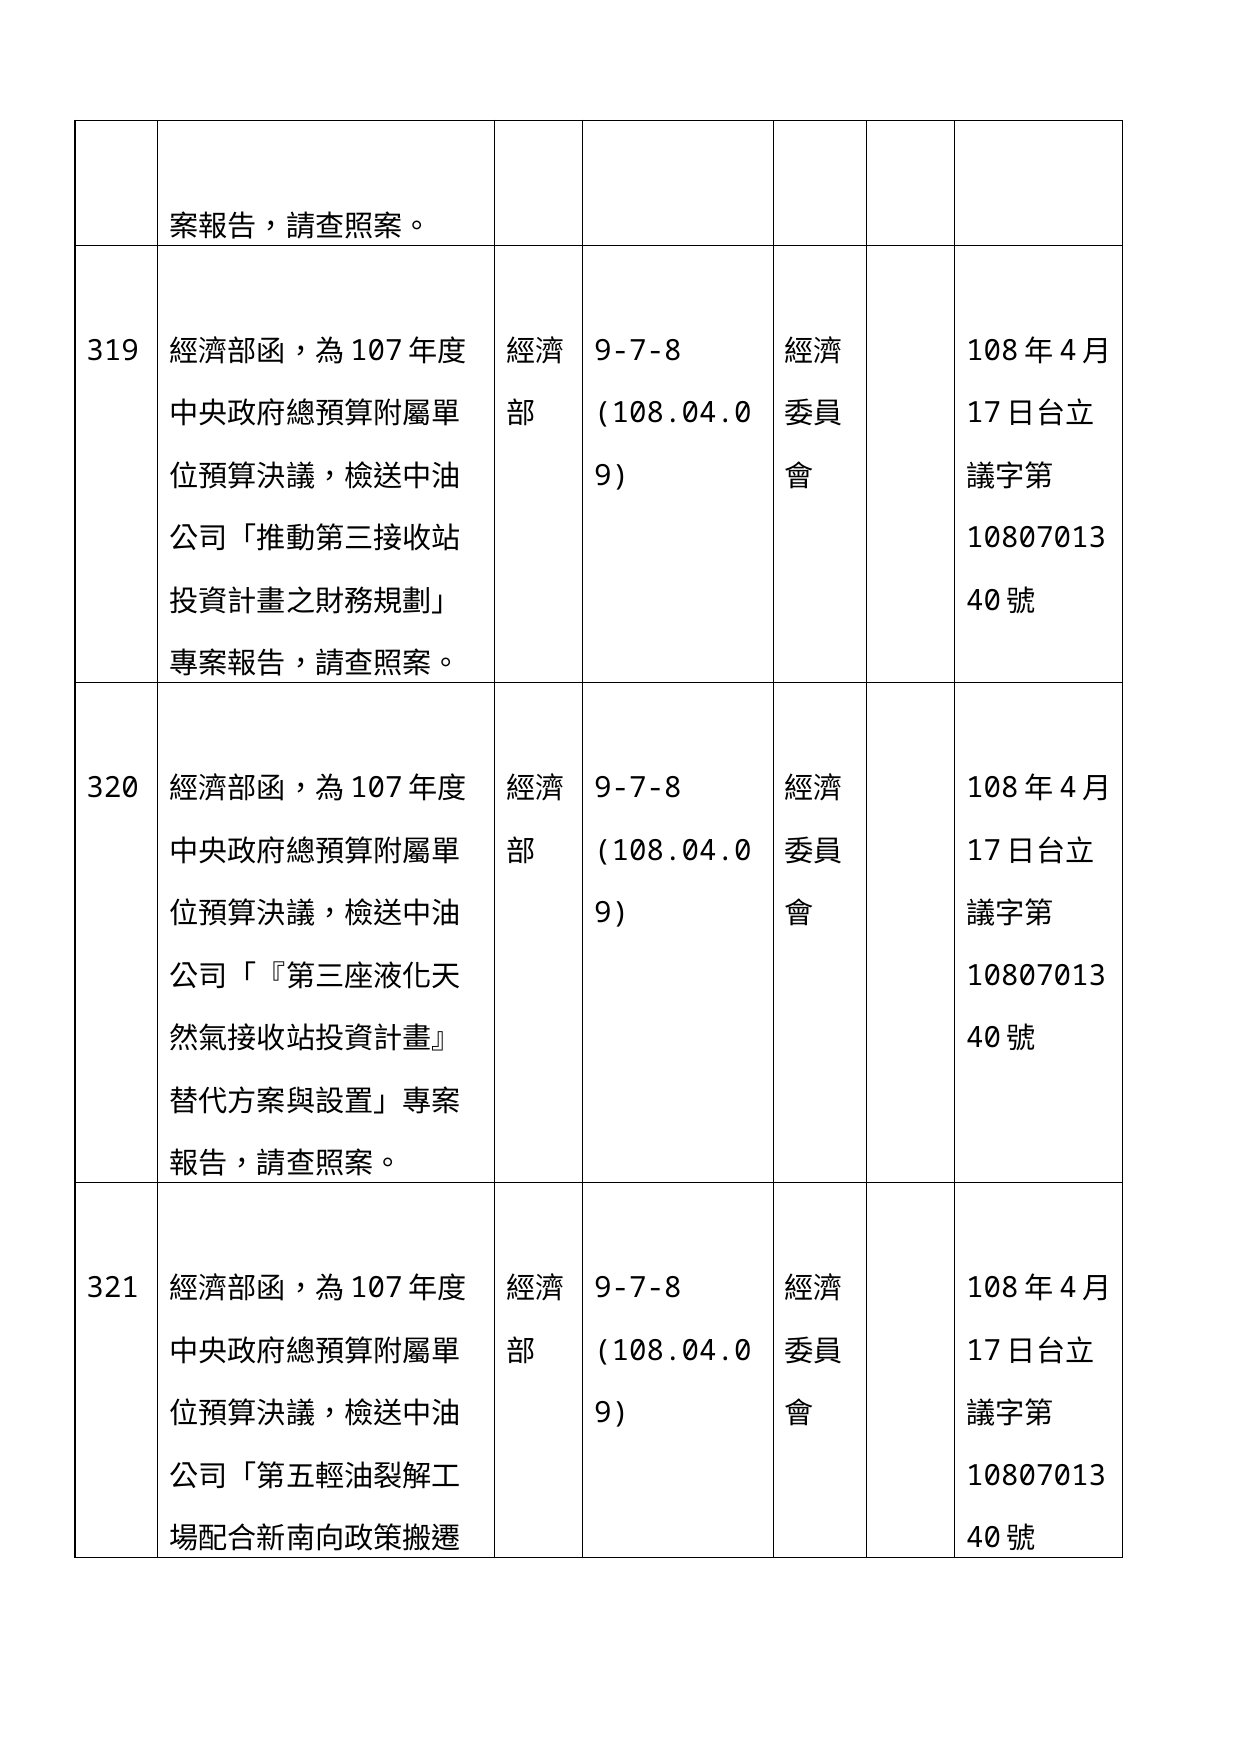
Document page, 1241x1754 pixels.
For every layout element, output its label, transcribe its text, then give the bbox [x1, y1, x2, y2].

table_cell 經濟部函，為107年度中央政府總預算附屬單位預算決議，檢送中油公司「第五輕油裂解工場配合新南向政策搬遷 [158, 1183, 494, 1557]
table_cell 319 [76, 246, 157, 682]
table_cell 108年4月17日台立議字第1080701340號 [955, 246, 1122, 682]
table_cell 9-7-8 (108.04.09) [583, 1183, 773, 1557]
table_cell 320 [76, 683, 157, 1182]
table_cell 經濟部函，為107年度中央政府總預算附屬單位預算決議，檢送中油公司「『第三座液化天然氣接收站投資計畫』替代方案與設置」專案報告，請查照案。 [158, 683, 494, 1182]
table_cell 108年4月17日台立議字第1080701340號 [955, 1183, 1122, 1557]
table_cell [867, 1183, 954, 1557]
table_cell 經濟部 [495, 1183, 582, 1557]
table_cell 經濟部 [495, 683, 582, 1182]
table_cell 經濟部 [495, 246, 582, 682]
table_cell [76, 121, 157, 244]
table_cell 案報告，請查照案。 [158, 121, 494, 244]
table_cell [955, 121, 1122, 244]
table_cell 經濟部函，為107年度中央政府總預算附屬單位預算決議，檢送中油公司「推動第三接收站投資計畫之財務規劃」專案報告，請查照案。 [158, 246, 494, 682]
table_cell 9-7-8 (108.04.09) [583, 246, 773, 682]
table_cell [495, 121, 582, 244]
table_cell [583, 121, 773, 244]
table_cell 經濟委員會 [774, 246, 866, 682]
table_cell [867, 246, 954, 682]
table_cell 108年4月17日台立議字第1080701340號 [955, 683, 1122, 1182]
table_cell [867, 121, 954, 244]
table_cell 321 [76, 1183, 157, 1557]
table_cell 9-7-8 (108.04.09) [583, 683, 773, 1182]
table_cell 經濟委員會 [774, 683, 866, 1182]
table_cell [774, 121, 866, 244]
table_cell [867, 683, 954, 1182]
table_cell 經濟委員會 [774, 1183, 866, 1557]
